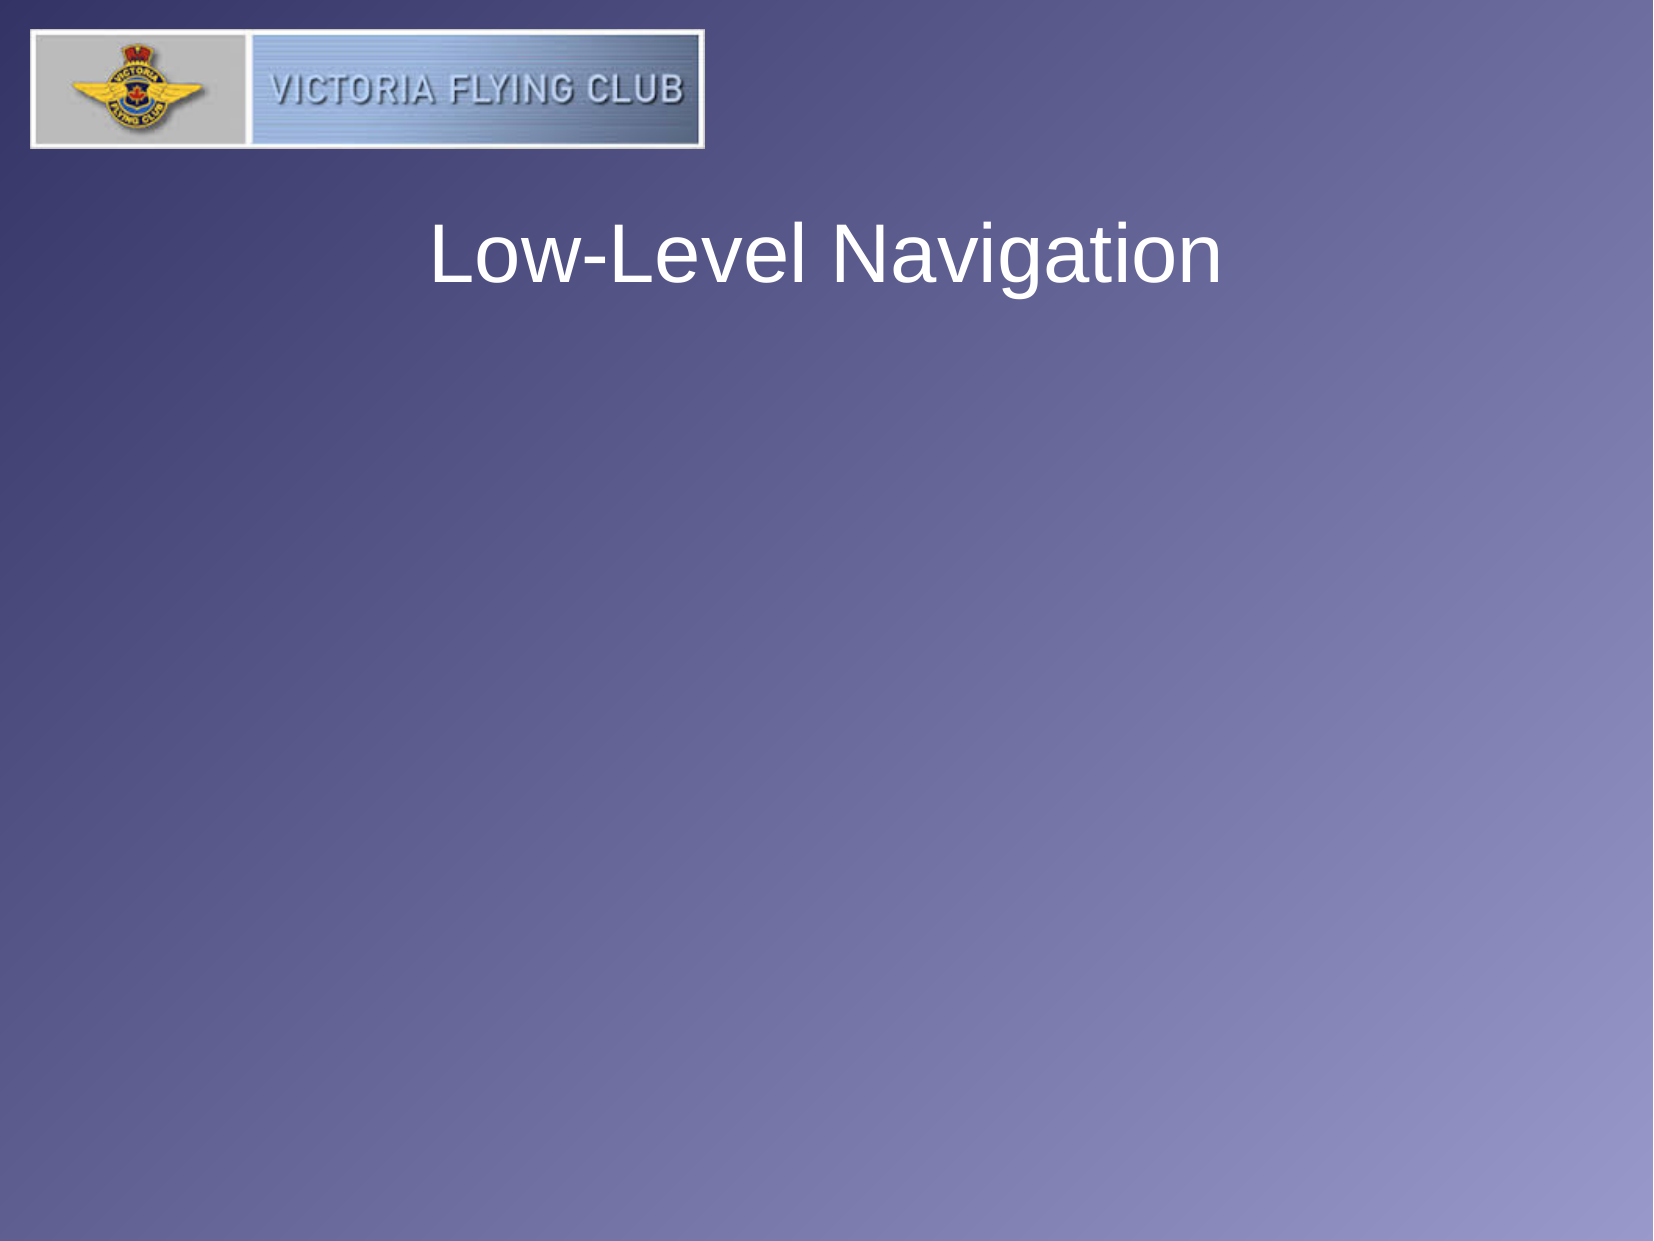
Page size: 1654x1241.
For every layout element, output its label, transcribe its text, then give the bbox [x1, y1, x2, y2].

picture [30, 29, 705, 149]
title Low-Level Navigation [82, 150, 1571, 358]
